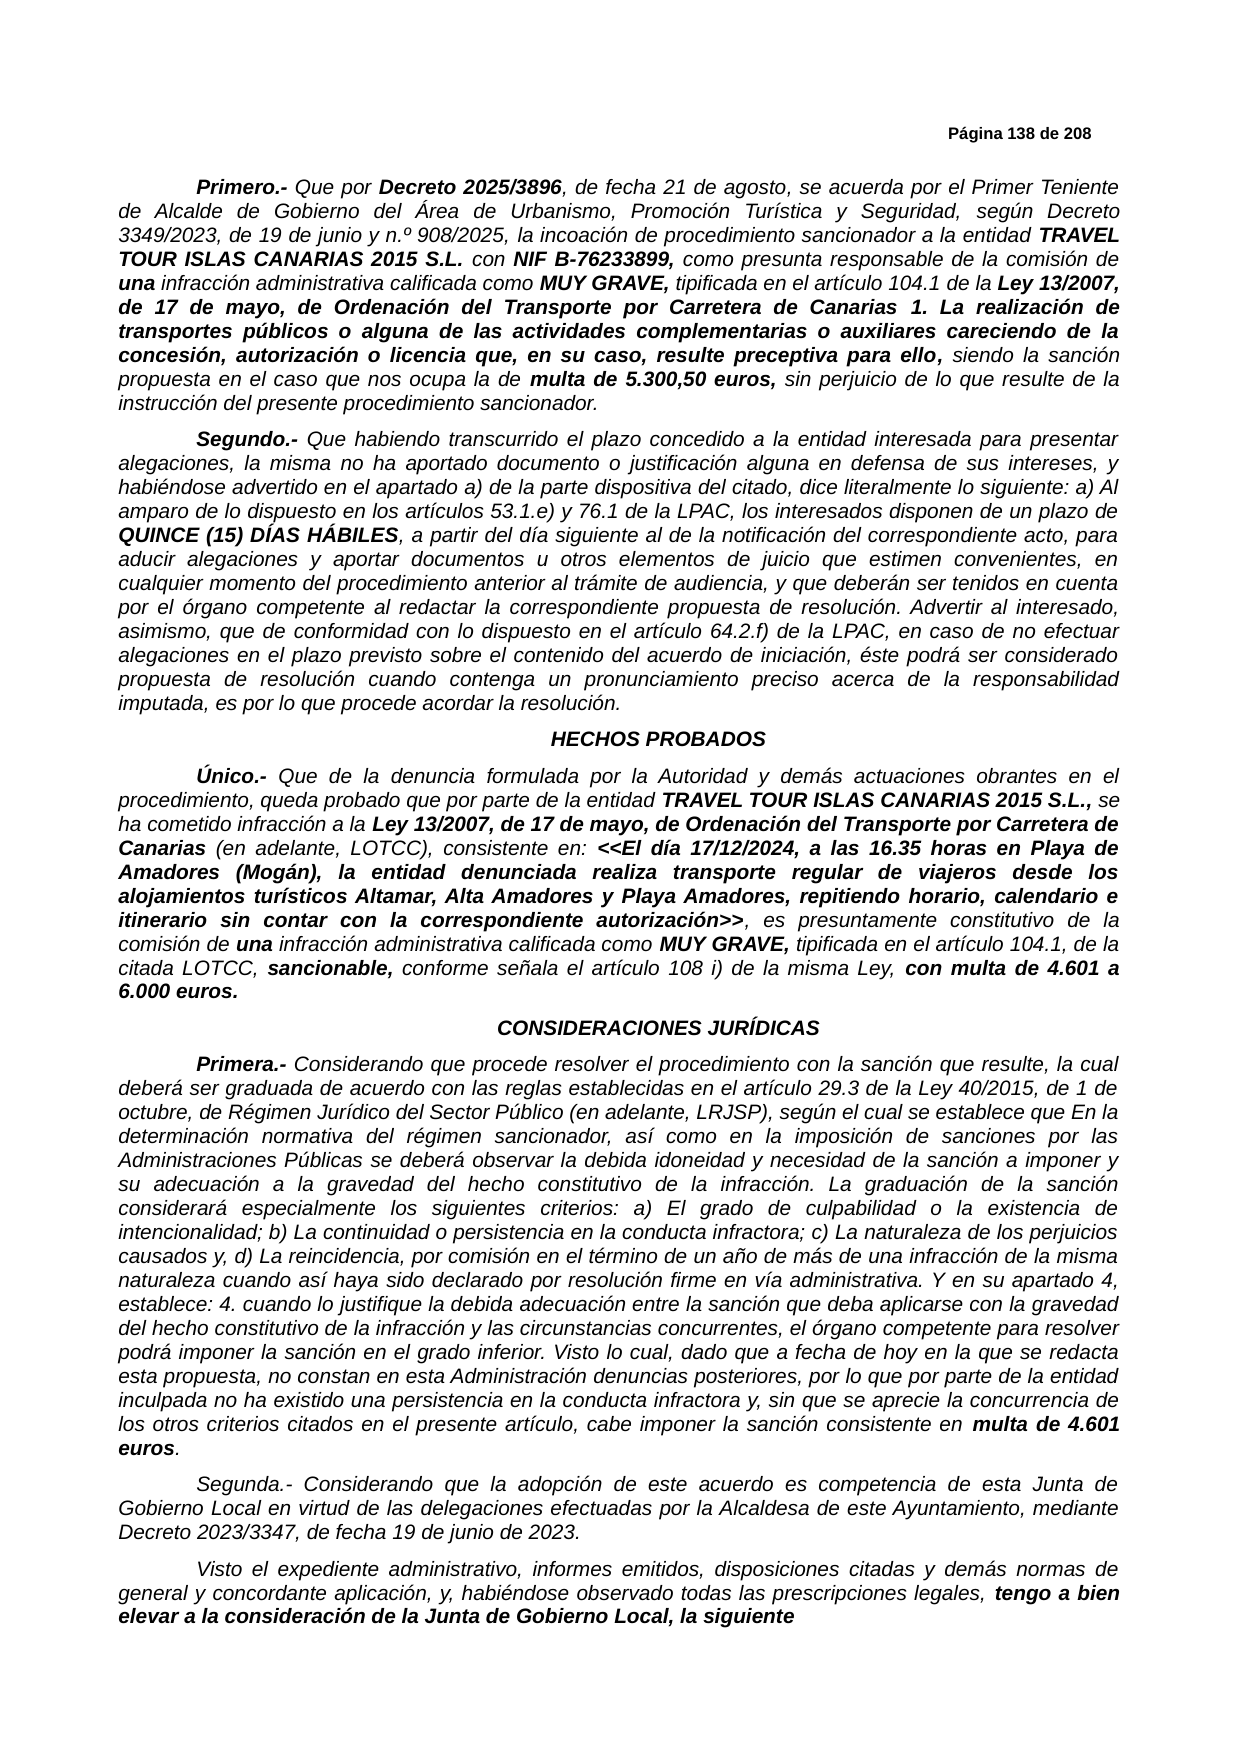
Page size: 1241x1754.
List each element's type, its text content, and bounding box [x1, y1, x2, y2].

text HECHOS PROBADOS [118, 727, 1122, 751]
text Segunda.- Considerando que la adopción de este acuerdo es competencia de esta Junta de Gobierno Local en virtud de las delegaciones efectuadas por la Alcaldesa de este Ayuntamiento, mediante Decreto 2023/3347, de fecha 19 de junio de 2023. [118, 1472, 1122, 1544]
text Segundo.- Que habiendo transcurrido el plazo concedido a la entidad interesada para presentar alegaciones, la misma no ha aportado documento o justificación alguna en defensa de sus intereses, y habiéndose advertido en el apartado a) de la parte dispositiva del citado, dice literalmente lo siguiente: a) Al amparo de lo dispuesto en los artículos 53.1.e) y 76.1 de la LPAC, los interesados disponen de un plazo de QUINCE (15) DÍAS HÁBILES, a partir del día siguiente al de la notificación del correspondiente acto, para aducir alegaciones y aportar documentos u otros elementos de juicio que estimen convenientes, en cualquier momento del procedimiento anterior al trámite de audiencia, y que deberán ser tenidos en cuenta por el órgano competente al redactar la correspondiente propuesta de resolución. Advertir al interesado, asimismo, que de conformidad con lo dispuesto en el artículo 64.2.f) de la LPAC, en caso de no efectuar alegaciones en el plazo previsto sobre el contenido del acuerdo de iniciación, éste podrá ser considerado propuesta de resolución cuando contenga un pronunciamiento preciso acerca de la responsabilidad imputada, es por lo que procede acordar la resolución. [118, 427, 1122, 715]
text Visto el expediente administrativo, informes emitidos, disposiciones citadas y demás normas de general y concordante aplicación, y, habiéndose observado todas las prescripciones legales, tengo a bien elevar a la consideración de la Junta de Gobierno Local, la siguiente [118, 1556, 1122, 1628]
text CONSIDERACIONES JURÍDICAS [118, 1016, 1122, 1040]
text Único.- Que de la denuncia formulada por la Autoridad y demás actuaciones obrantes en el procedimiento, queda probado que por parte de la entidad TRAVEL TOUR ISLAS CANARIAS 2015 S.L., se ha cometido infracción a la Ley 13/2007, de 17 de mayo, de Ordenación del Transporte por Carretera de Canarias (en adelante, LOTCC), consistente en: <<El día 17/12/2024, a las 16.35 horas en Playa de Amadores (Mogán), la entidad denunciada realiza transporte regular de viajeros desde los alojamientos turísticos Altamar, Alta Amadores y Playa Amadores, repitiendo horario, calendario e itinerario sin contar con la correspondiente autorización>>, es presuntamente constitutivo de la comisión de una infracción administrativa calificada como MUY GRAVE, tipificada en el artículo 104.1, de la citada LOTCC, sancionable, conforme señala el artículo 108 i) de la misma Ley, con multa de 4.601 a 6.000 euros. [118, 764, 1122, 1003]
text Primero.- Que por Decreto 2025/3896, de fecha 21 de agosto, se acuerda por el Primer Teniente de Alcalde de Gobierno del Área de Urbanismo, Promoción Turística y Seguridad, según Decreto 3349/2023, de 19 de junio y n.º 908/2025, la incoación de procedimiento sancionador a la entidad TRAVEL TOUR ISLAS CANARIAS 2015 S.L. con NIF B-76233899, como presunta responsable de la comisión de una infracción administrativa calificada como MUY GRAVE, tipificada en el artículo 104.1 de la Ley 13/2007, de 17 de mayo, de Ordenación del Transporte por Carretera de Canarias 1. La realización de transportes públicos o alguna de las actividades complementarias o auxiliares careciendo de la concesión, autorización o licencia que, en su caso, resulte preceptiva para ello, siendo la sanción propuesta en el caso que nos ocupa la de multa de 5.300,50 euros, sin perjuicio de lo que resulte de la instrucción del presente procedimiento sancionador. [118, 175, 1122, 415]
text Primera.- Considerando que procede resolver el procedimiento con la sanción que resulte, la cual deberá ser graduada de acuerdo con las reglas establecidas en el artículo 29.3 de la Ley 40/2015, de 1 de octubre, de Régimen Jurídico del Sector Público (en adelante, LRJSP), según el cual se establece que En la determinación normativa del régimen sancionador, así como en la imposición de sanciones por las Administraciones Públicas se deberá observar la debida idoneidad y necesidad de la sanción a imponer y su adecuación a la gravedad del hecho constitutivo de la infracción. La graduación de la sanción considerará especialmente los siguientes criterios: a) El grado de culpabilidad o la existencia de intencionalidad; b) La continuidad o persistencia en la conducta infractora; c) La naturaleza de los perjuicios causados y, d) La reincidencia, por comisión en el término de un año de más de una infracción de la misma naturaleza cuando así haya sido declarado por resolución firme en vía administrativa. Y en su apartado 4, establece: 4. cuando lo justifique la debida adecuación entre la sanción que deba aplicarse con la gravedad del hecho constitutivo de la infracción y las circunstancias concurrentes, el órgano competente para resolver podrá imponer la sanción en el grado inferior. Visto lo cual, dado que a fecha de hoy en la que se redacta esta propuesta, no constan en esta Administración denuncias posteriores, por lo que por parte de la entidad inculpada no ha existido una persistencia en la conducta infractora y, sin que se aprecie la concurrencia de los otros criterios citados en el presente artículo, cabe imponer la sanción consistente en multa de 4.601 euros. [118, 1052, 1122, 1459]
